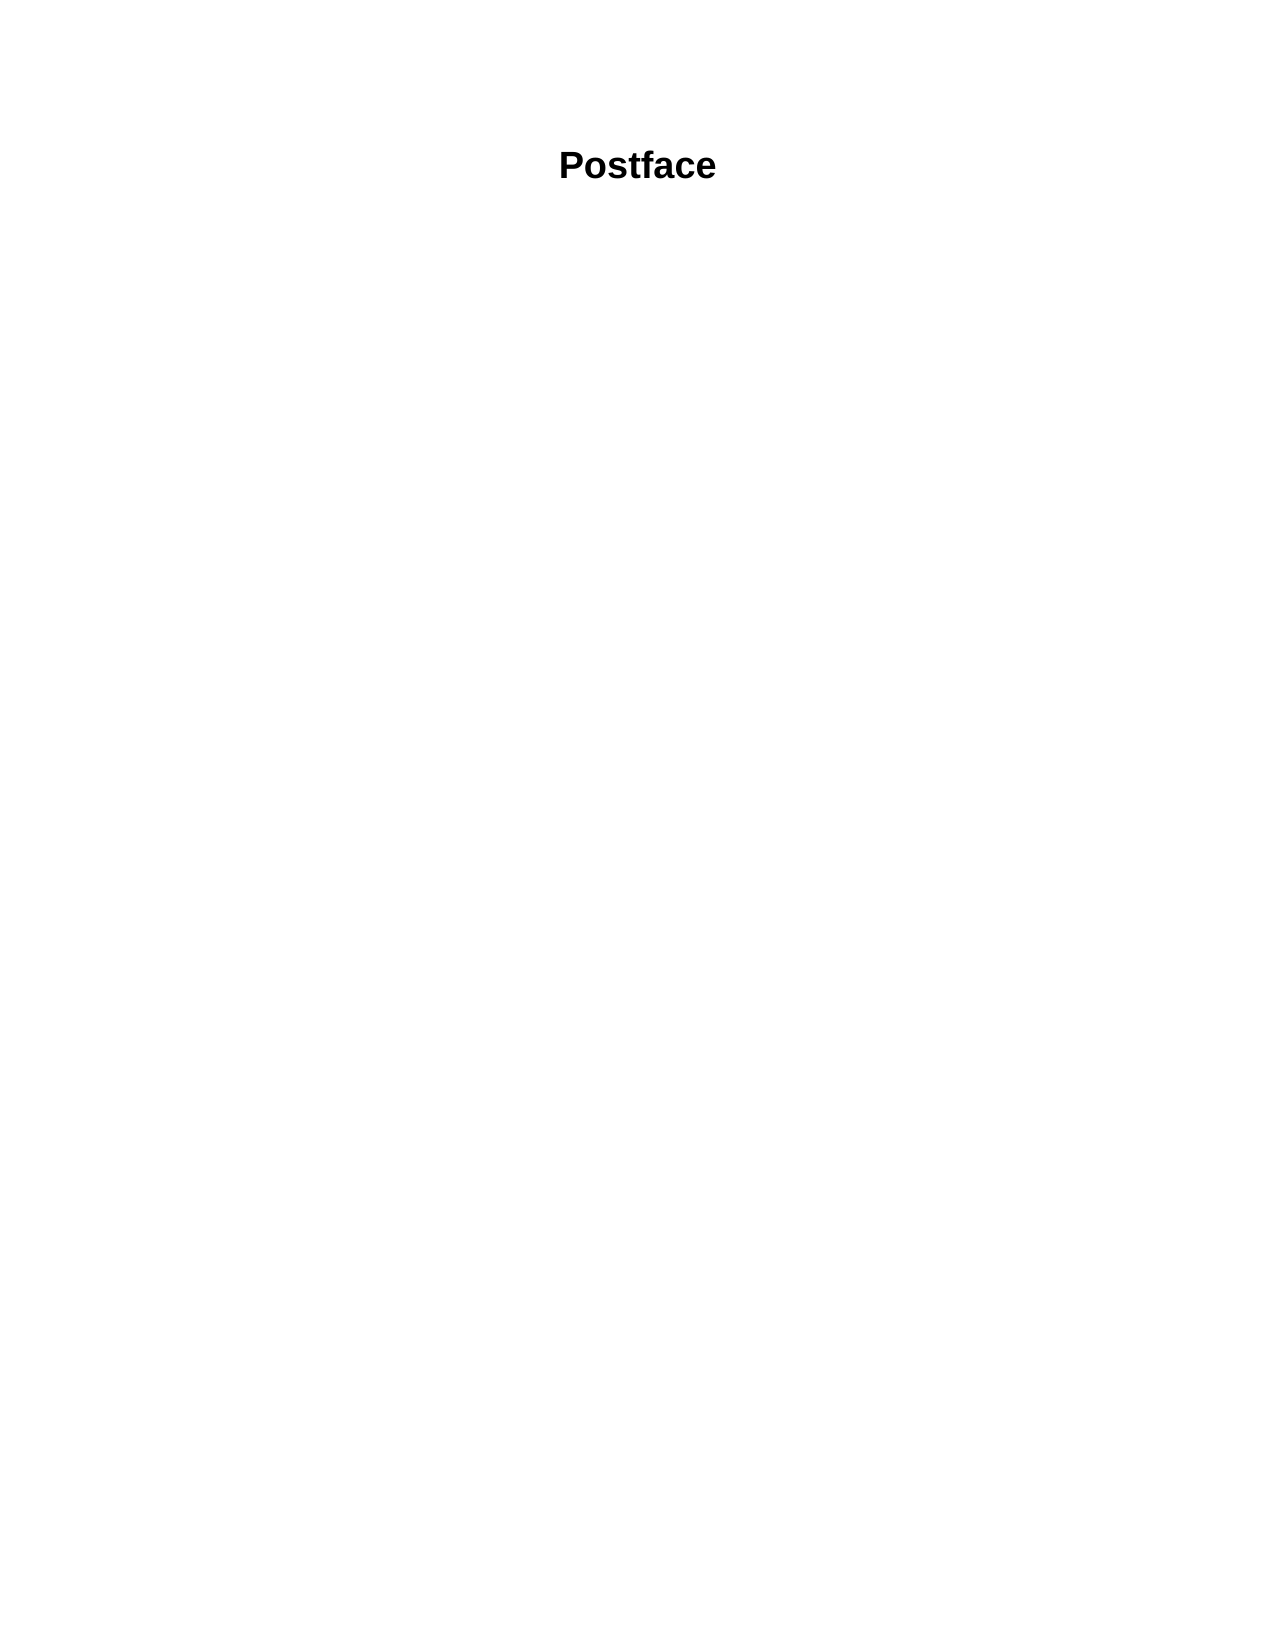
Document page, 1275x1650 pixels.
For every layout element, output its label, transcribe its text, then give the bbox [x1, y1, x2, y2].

subtitle Postface [118, 143, 1157, 187]
